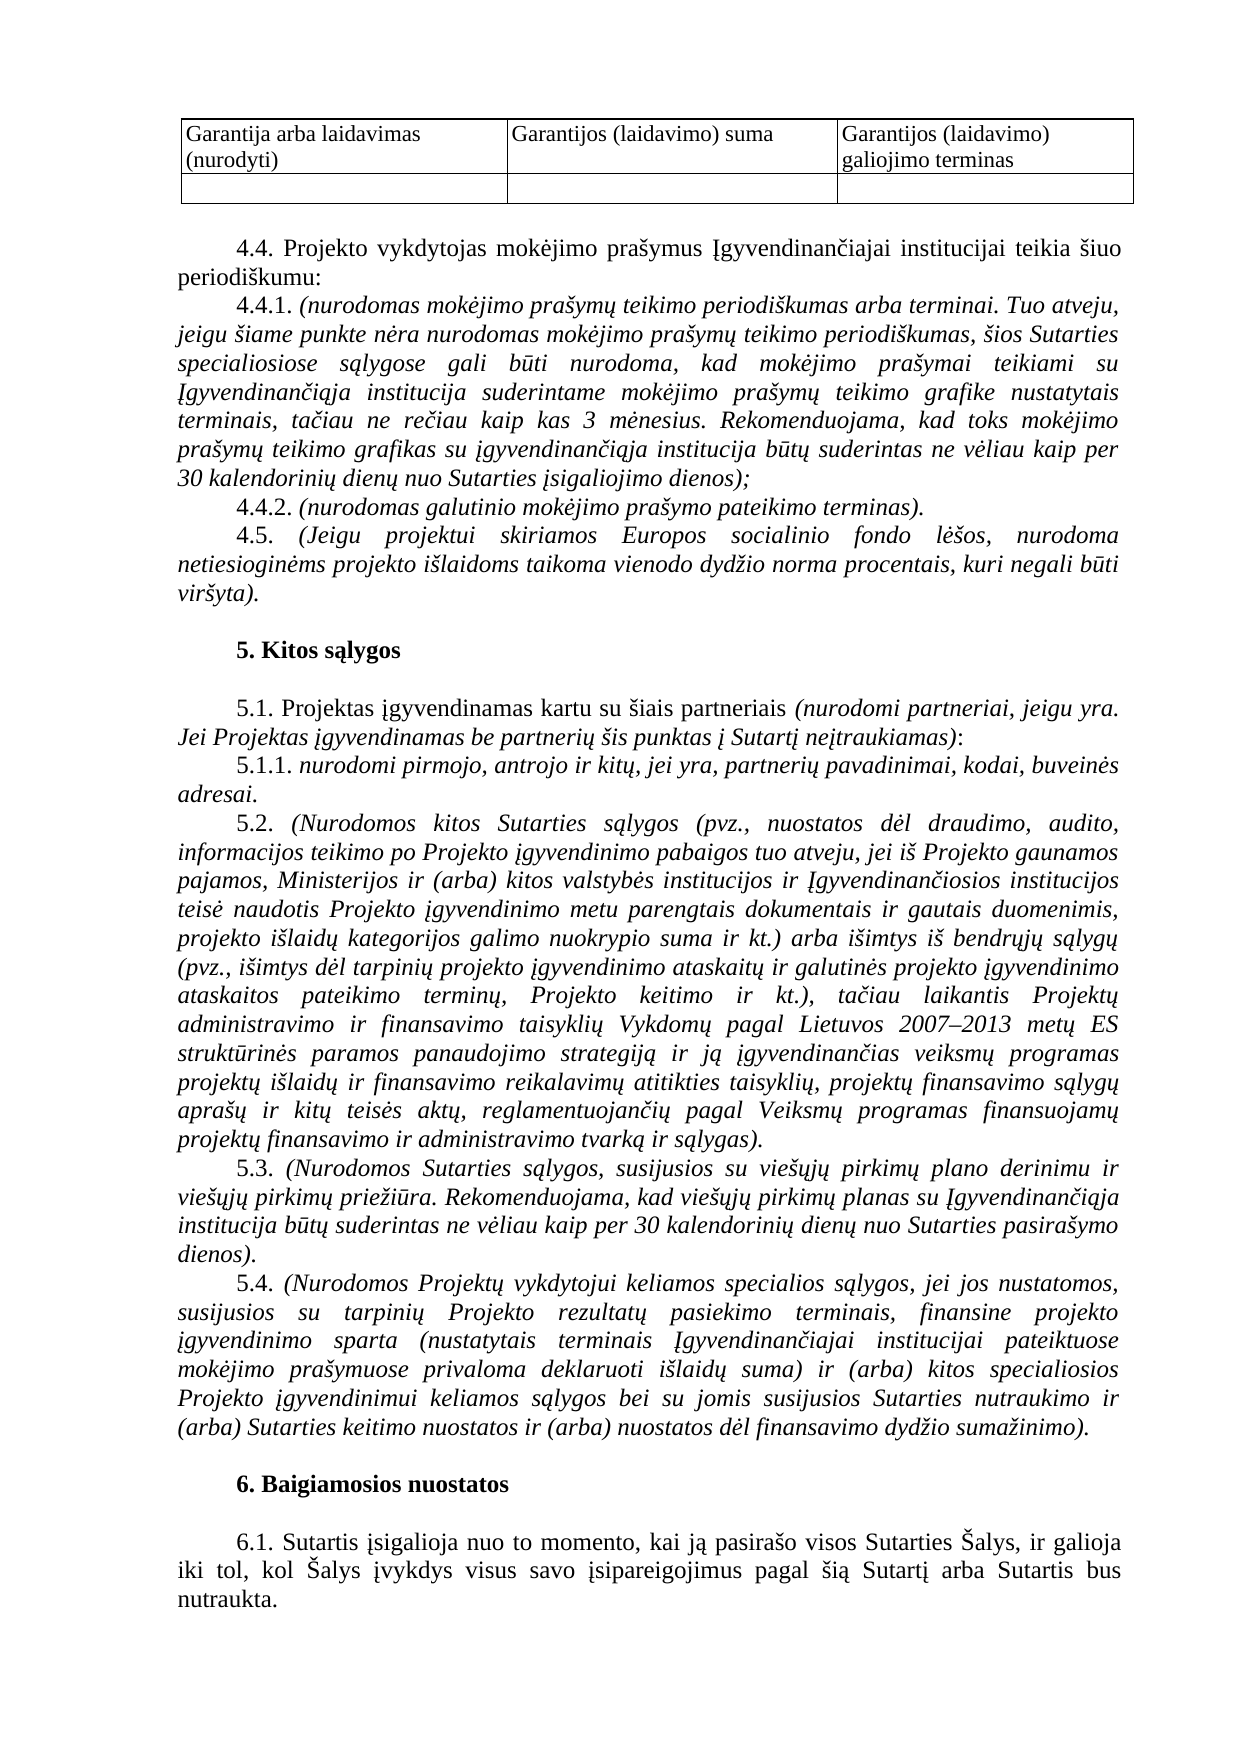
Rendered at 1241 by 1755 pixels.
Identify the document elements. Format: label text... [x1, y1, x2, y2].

text 5.2. (Nurodomos kitos Sutarties sąlygos (pvz., nuostatos dėl draudimo, audito, informacijos teikimo po Projekto įgyvendinimo pabaigos tuo atveju, jei iš Projekto gaunamos pajamos, Ministerijos ir (arba) kitos valstybės institucijos ir Įgyvendinančiosios institucijos teisė naudotis Projekto įgyvendinimo metu parengtais dokumentais ir gautais duomenimis, projekto išlaidų kategorijos galimo nuokrypio suma ir kt.) arba išimtys iš bendrųjų sąlygų (pvz., išimtys dėl tarpinių projekto įgyvendinimo ataskaitų ir galutinės projekto įgyvendinimo ataskaitos pateikimo terminų, Projekto keitimo ir kt.), tačiau laikantis Projektų administravimo ir finansavimo taisyklių Vykdomų pagal Lietuvos 2007–2013 metų ES struktūrinės paramos panaudojimo strategiją ir ją įgyvendinančias veiksmų programas projektų išlaidų ir finansavimo reikalavimų atitikties taisyklių, projektų finansavimo sąlygų aprašų ir kitų teisės aktų, reglamentuojančių pagal Veiksmų programas finansuojamų projektų finansavimo ir administravimo tvarką ir sąlygas). [177, 808, 1122, 1153]
table_cell [182, 174, 186, 203]
text 5.1.1. nurodomi pirmojo, antrojo ir kitų, jei yra, partnerių pavadinimai, kodai, buveinės adresai. [177, 751, 1122, 808]
table_cell [833, 174, 837, 203]
text 6.1. Sutartis įsigalioja nuo to momento, kai ją pasirašo visos Sutarties Šalys, ir galioja iki tol, kol Šalys įvykdys visus savo įsipareigojimus pagal šią Sutartį arba Sutartis bus nutraukta. [177, 1527, 1122, 1613]
text 5.3. (Nurodomos Sutarties sąlygos, susijusios su viešųjų pirkimų plano derinimu ir viešųjų pirkimų priežiūra. Rekomenduojama, kad viešųjų pirkimų planas su Įgyvendinančiąja institucija būtų suderintas ne vėliau kaip per 30 kalendorinių dienų nuo Sutarties pasirašymo dienos). [177, 1153, 1122, 1268]
table_cell [503, 174, 507, 203]
text 6. Baigiamosios nuostatos [177, 1469, 1122, 1498]
table_cell [838, 174, 842, 203]
text 4.4. Projekto vykdytojas mokėjimo prašymus Įgyvendinančiajai institucijai teikia šiuo periodiškumu: [177, 233, 1122, 291]
text 4.4.1. (nurodomas mokėjimo prašymų teikimo periodiškumas arba terminai. Tuo atveju, jeigu šiame punkte nėra nurodomas mokėjimo prašymų teikimo periodiškumas, šios Sutarties specialiosiose sąlygose gali būti nurodoma, kad mokėjimo prašymai teikiami su Įgyvendinančiąja institucija suderintame mokėjimo prašymų teikimo grafike nustatytais terminais, tačiau ne rečiau kaip kas 3 mėnesius. Rekomenduojama, kad toks mokėjimo prašymų teikimo grafikas su įgyvendinančiąja institucija būtų suderintas ne vėliau kaip per 30 kalendorinių dienų nuo Sutarties įsigaliojimo dienos); [177, 291, 1122, 492]
text 4.5. (Jeigu projektui skiriamos Europos socialinio fondo lėšos, nurodoma netiesioginėms projekto išlaidoms taikoma vienodo dydžio norma procentais, kuri negali būti viršyta). [177, 521, 1122, 607]
text 5.4. (Nurodomos Projektų vykdytojui keliamos specialios sąlygos, jei jos nustatomos, susijusios su tarpinių Projekto rezultatų pasiekimo terminais, finansine projekto įgyvendinimo sparta (nustatytais terminais Įgyvendinančiajai institucijai pateiktuose mokėjimo prašymuose privaloma deklaruoti išlaidų suma) ir (arba) kitos specialiosios Projekto įgyvendinimui keliamos sąlygos bei su jomis susijusios Sutarties nutraukimo ir (arba) Sutarties keitimo nuostatos ir (arba) nuostatos dėl finansavimo dydžio sumažinimo). [177, 1268, 1122, 1441]
text 5. Kitos sąlygos [177, 636, 1122, 664]
text 5.1. Projektas įgyvendinamas kartu su šiais partneriais (nurodomi partneriai, jeigu yra. Jei Projektas įgyvendinamas be partnerių šis punktas į Sutartį neįtraukiamas): [177, 693, 1122, 751]
table_cell [1129, 174, 1133, 203]
table_header Garantijos (laidavimo) suma [508, 120, 837, 172]
text 4.4.2. (nurodomas galutinio mokėjimo prašymo pateikimo terminas). [177, 492, 1122, 521]
